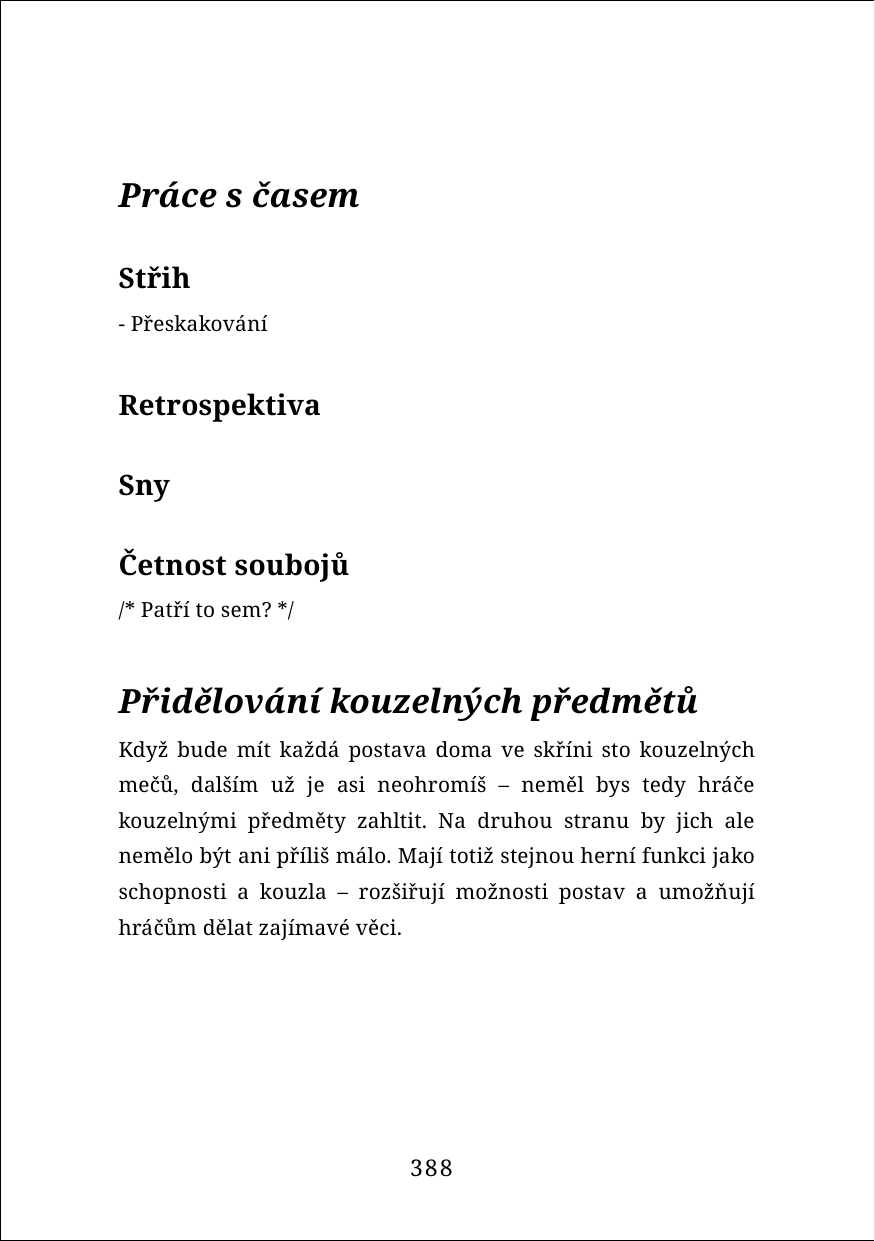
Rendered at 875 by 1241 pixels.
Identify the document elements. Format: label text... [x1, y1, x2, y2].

subtitle Retrospektiva [118, 386, 756, 424]
text /* Patří to sem? */ [118, 595, 756, 623]
text Když bude mít každá postava doma ve skříni sto kouzelných mečů, dalším už je asi neohromíš – neměl bys tedy hráče kouzelnými předměty zahltit. Na druhou stranu by jich ale nemělo být ani příliš málo. Mají totiž stejnou herní funkci jako schopnosti a kouzla – rozšiřují možnosti postav a umožňují hráčům dělat zajímavé věci. [118, 735, 756, 941]
subtitle Přidělování kouzelných předmětů [118, 678, 756, 723]
subtitle Sny [118, 465, 756, 503]
text - Přeskakování [118, 309, 756, 337]
subtitle Četnost soubojů [118, 545, 756, 583]
subtitle Práce s časem [118, 172, 756, 217]
subtitle Střih [118, 258, 756, 297]
